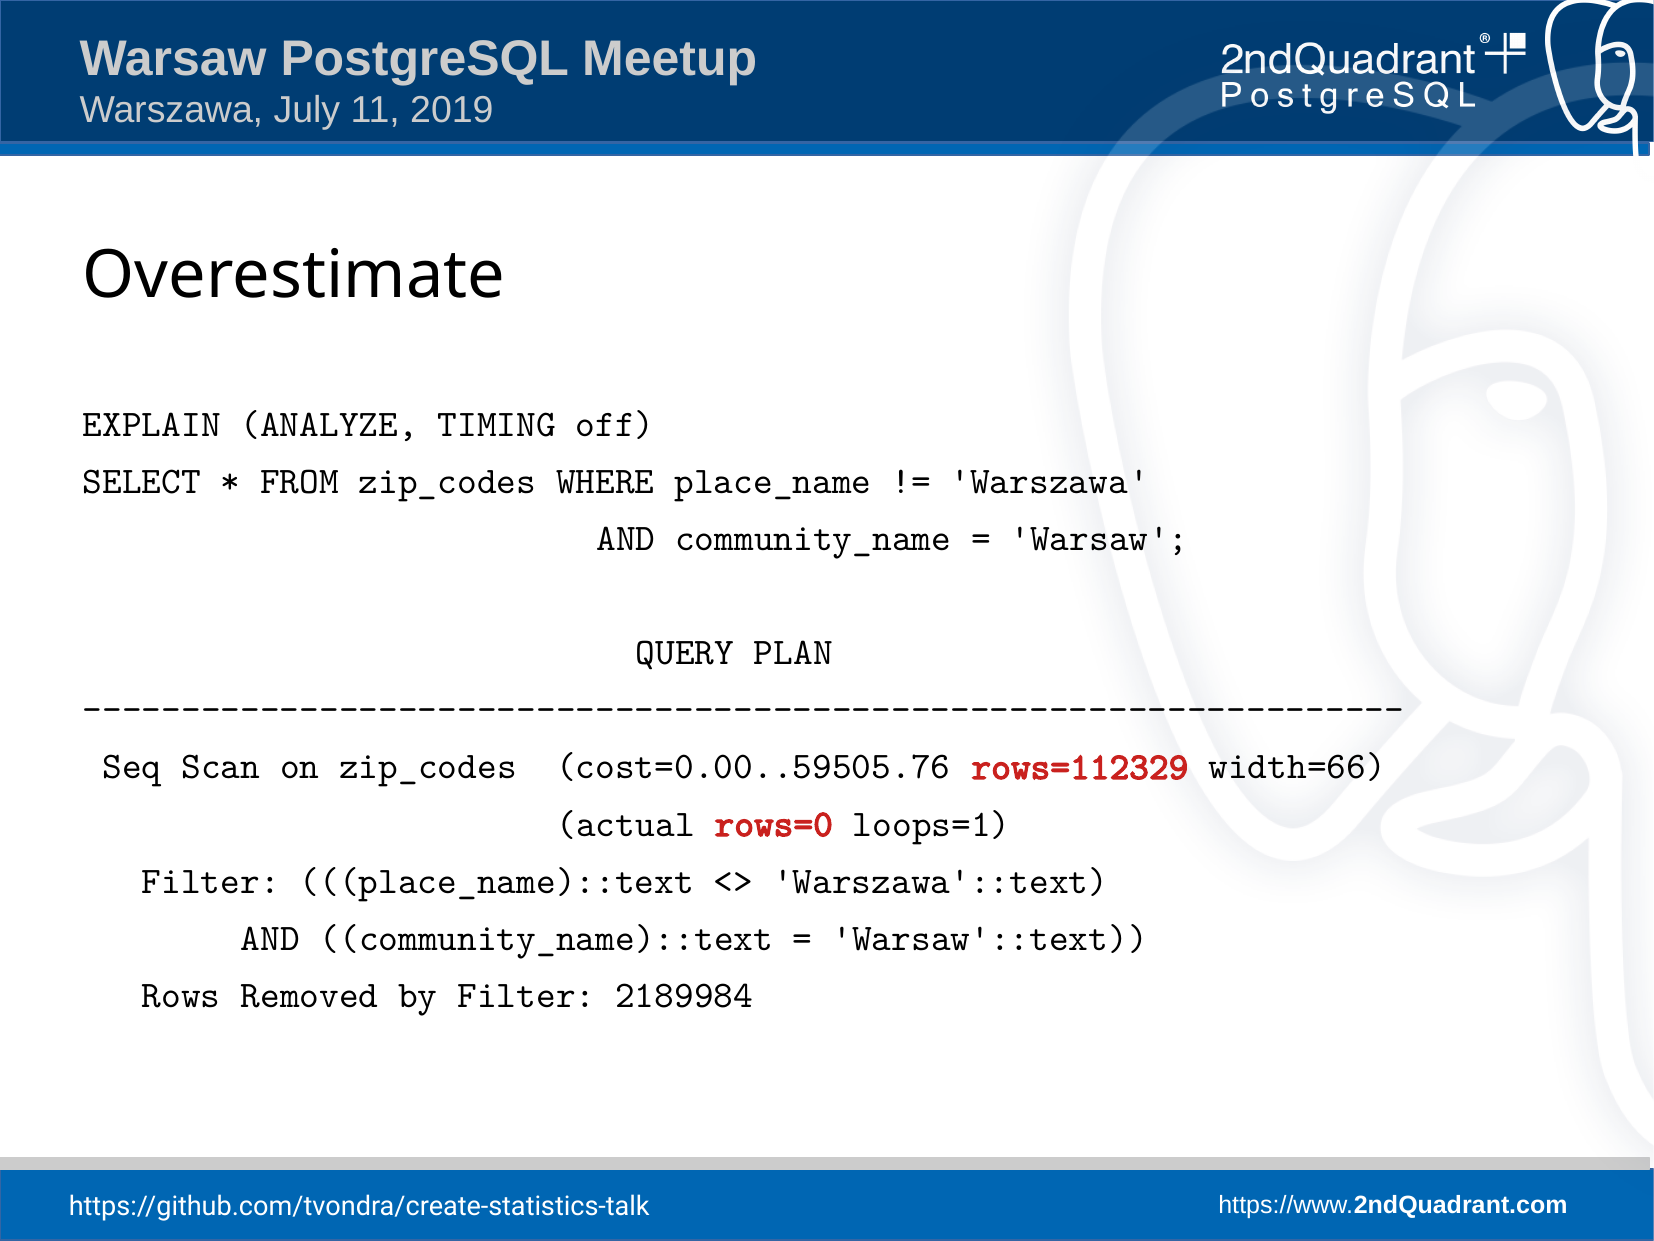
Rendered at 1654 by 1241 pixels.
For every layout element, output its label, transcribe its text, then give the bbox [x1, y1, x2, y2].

picture [632, 0, 1654, 1241]
title Overestimate [82, 167, 1571, 375]
list EXPLAIN (ANALYZE, TIMING off) SELECT * FROM zip_codes WHERE place_name != 'Warszawa' AND community_name = 'Warsaw'; QUERY PLAN ------------------------------------------------------------------- Seq Scan on zip_codes (cost=0.00..59505.76 rows=112329 width=66) (actual rows=0 loops=1) Filter: (((place_name)::text <> 'Warszawa'::text) AND ((community_name)::text = 'Warsaw'::text)) Rows Removed by Filter: 2189984 [82, 390, 1571, 1110]
